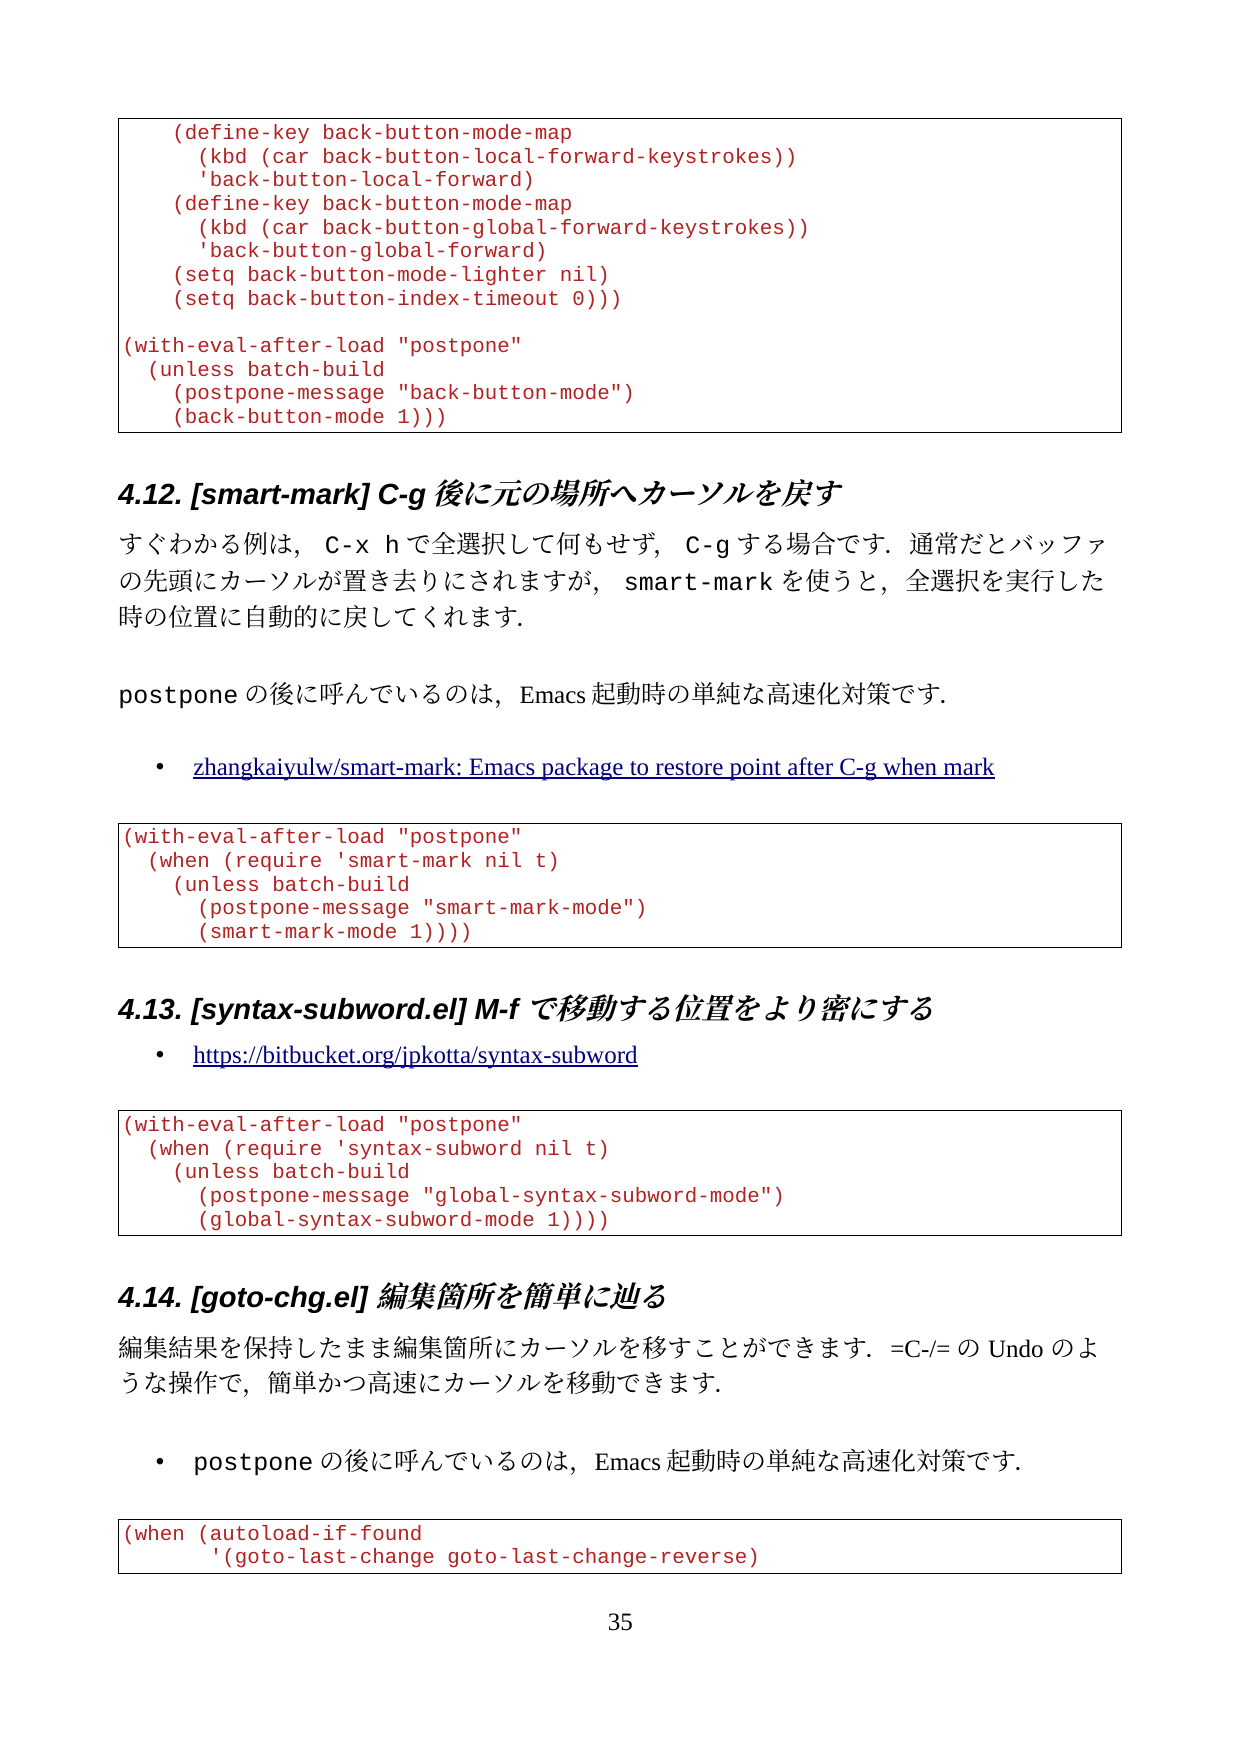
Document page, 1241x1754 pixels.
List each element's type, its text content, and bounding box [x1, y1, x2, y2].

text (with-eval-after-load "postpone" [119, 331, 1121, 354]
list zhangkaiyulw/smart-mark: Emacs package to restore point after C-g when mark [156, 752, 1122, 810]
text (unless batch-build [119, 354, 1121, 378]
text (define-key back-button-mode-map [119, 189, 1121, 213]
text (unless batch-build [119, 1158, 1121, 1181]
text (kbd (car back-button-global-forward-keystrokes)) [119, 213, 1121, 236]
text (with-eval-after-load "postpone" [119, 1111, 1121, 1134]
text (postpone-message "global-syntax-subword-mode") [119, 1181, 1121, 1205]
text '(goto-last-change goto-last-change-reverse) [119, 1542, 1121, 1573]
text (setq back-button-index-timeout 0))) [119, 284, 1121, 307]
text (postpone-message "back-button-mode") [119, 378, 1121, 402]
list https://bitbucket.org/jpkotta/syntax-subword [156, 1040, 1122, 1098]
text (when (require 'smart-mark nil t) [119, 846, 1121, 870]
text すぐわかる例は， C-x h で全選択して何もせず， C-g する場合です．通常だとバッファの先頭にカーソルが置き去りにされますが， smart-mark を使うと，全選択を実行した時の位置に自動的に戻してくれます． [118, 525, 1122, 662]
text (with-eval-after-load "postpone" [119, 824, 1121, 846]
text 'back-button-global-forward) [119, 236, 1121, 260]
list postpone の後に呼んでいるのは，Emacs起動時の単純な高速化対策です． [156, 1441, 1122, 1506]
text (unless batch-build [119, 870, 1121, 893]
subtitle [syntax-subword.el] M-f で移動する位置をより密にする [118, 986, 1122, 1028]
text (define-key back-button-mode-map [119, 119, 1121, 142]
text (smart-mark-mode 1)))) [119, 917, 1121, 947]
text (when (autoload-if-found [119, 1520, 1121, 1542]
text (kbd (car back-button-local-forward-keystrokes)) [119, 142, 1121, 165]
text (setq back-button-mode-lighter nil) [119, 260, 1121, 284]
text (when (require 'syntax-subword nil t) [119, 1134, 1121, 1158]
text (global-syntax-subword-mode 1)))) [119, 1205, 1121, 1235]
text 'back-button-local-forward) [119, 165, 1121, 189]
subtitle [smart-mark] C-g後に元の場所へカーソルを戻す [118, 471, 1122, 513]
text (back-button-mode 1))) [119, 402, 1121, 432]
subtitle [goto-chg.el] 編集箇所を簡単に辿る [118, 1274, 1122, 1316]
text (postpone-message "smart-mark-mode") [119, 893, 1121, 917]
text postpone の後に呼んでいるのは，Emacs起動時の単純な高速化対策です． [118, 675, 1122, 740]
text 編集結果を保持したまま編集箇所にカーソルを移すことができます．=C-/= の Undo のような操作で，簡単かつ高速にカーソルを移動できます． [118, 1328, 1122, 1429]
